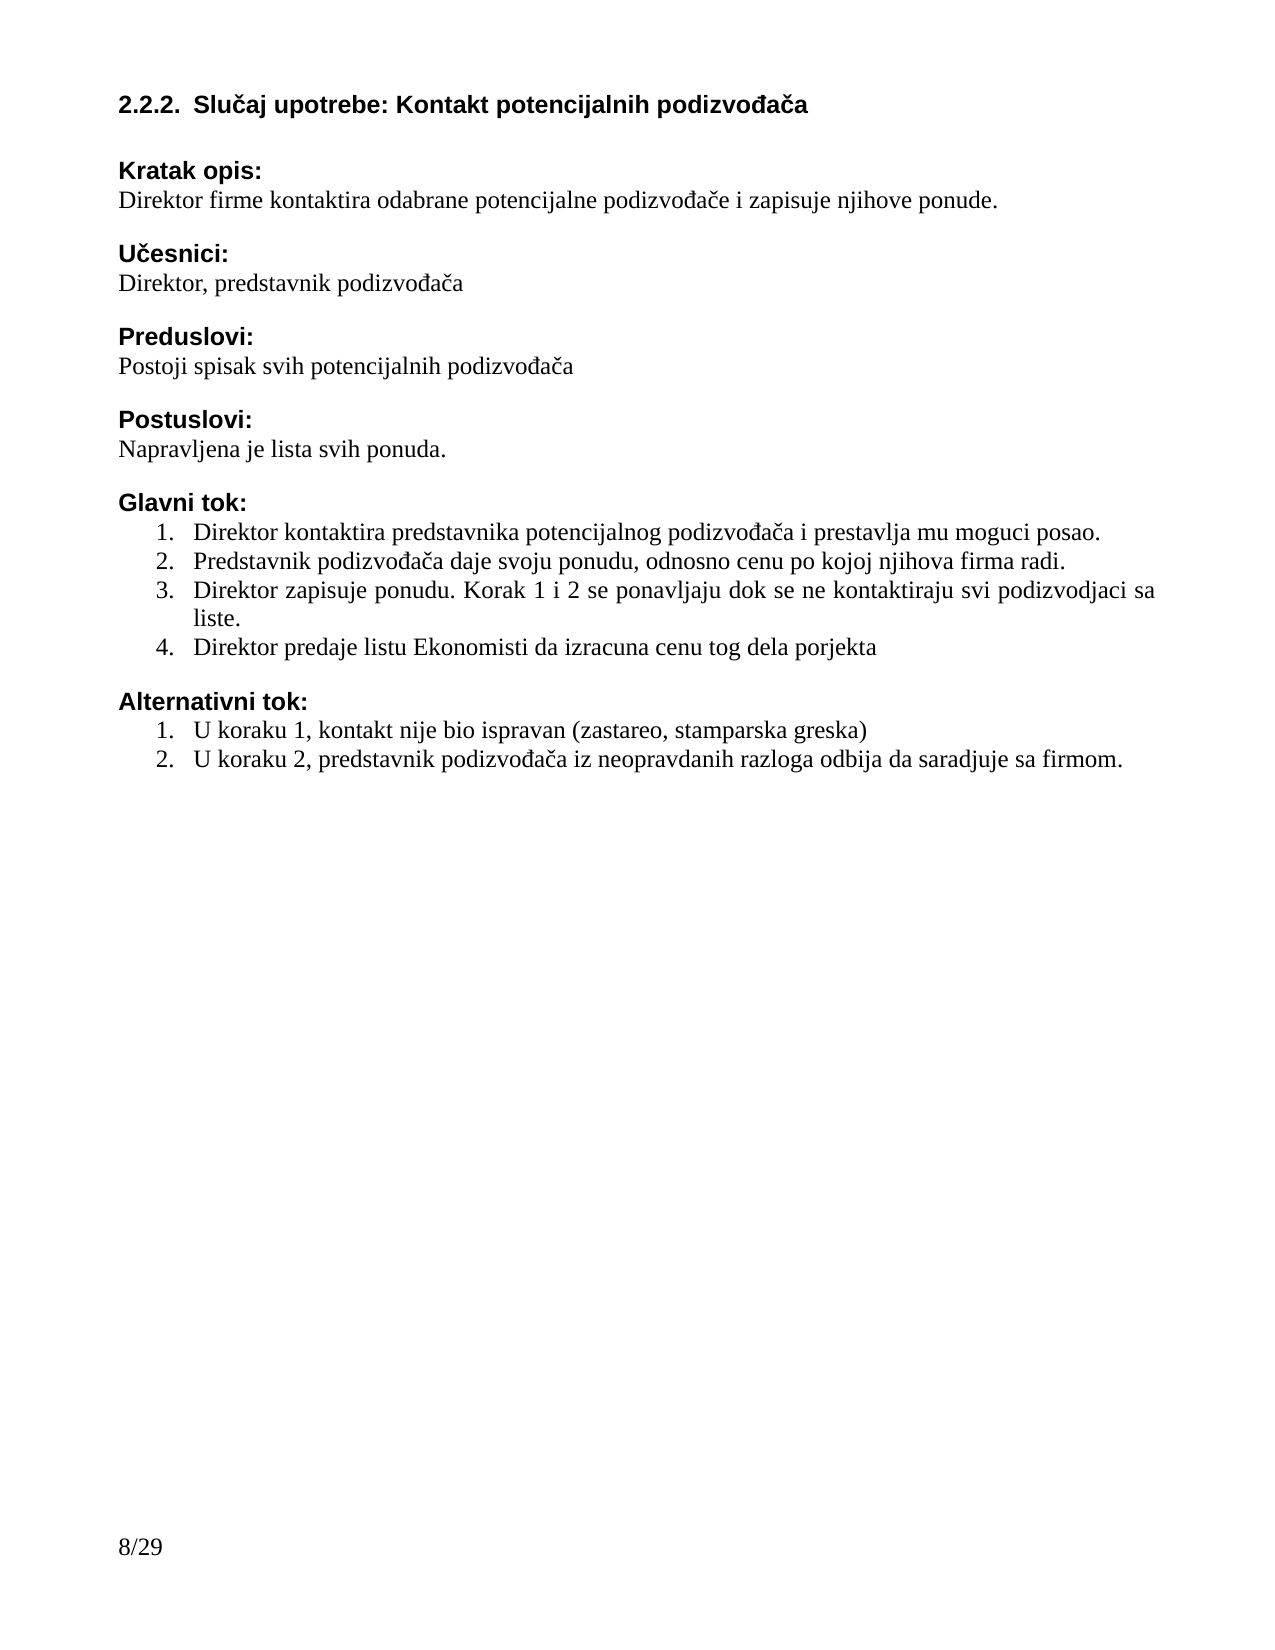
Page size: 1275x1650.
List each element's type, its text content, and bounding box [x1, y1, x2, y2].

list Direktor zapisuje ponudu. Korak 1 i 2 se ponavljaju dok se ne kontaktiraju svi podizvodjaci sa liste. [156, 575, 1157, 632]
text Direktor, predstavnik podizvođača [118, 268, 1157, 297]
subtitle Alternativni tok: [118, 686, 1157, 715]
subtitle Postuslovi: [118, 405, 1157, 434]
text Direktor firme kontaktira odabrane potencijalne podizvođače i zapisuje njihove ponude. [118, 185, 1157, 214]
subtitle Preduslovi: [118, 322, 1157, 351]
list U koraku 2, predstavnik podizvođača iz neopravdanih razloga odbija da saradjuje sa firmom. [156, 744, 1157, 773]
subtitle Kratak opis: [118, 156, 1157, 185]
subtitle Učesnici: [118, 239, 1157, 268]
list Direktor kontaktira predstavnika potencijalnog podizvođača i prestavlja mu moguci posao. [156, 517, 1157, 546]
list Direktor predaje listu Ekonomisti da izracuna cenu tog dela porjekta [156, 632, 1157, 661]
subtitle Slučaj upotrebe: Kontakt potencijalnih podizvođača [118, 89, 1157, 118]
text Postoji spisak svih potencijalnih podizvođača [118, 351, 1157, 380]
list U koraku 1, kontakt nije bio ispravan (zastareo, stamparska greska) [156, 715, 1157, 744]
subtitle Glavni tok: [118, 488, 1157, 517]
list Predstavnik podizvođača daje svoju ponudu, odnosno cenu po kojoj njihova firma radi. [156, 546, 1157, 575]
text Napravljena je lista svih ponuda. [118, 434, 1157, 463]
